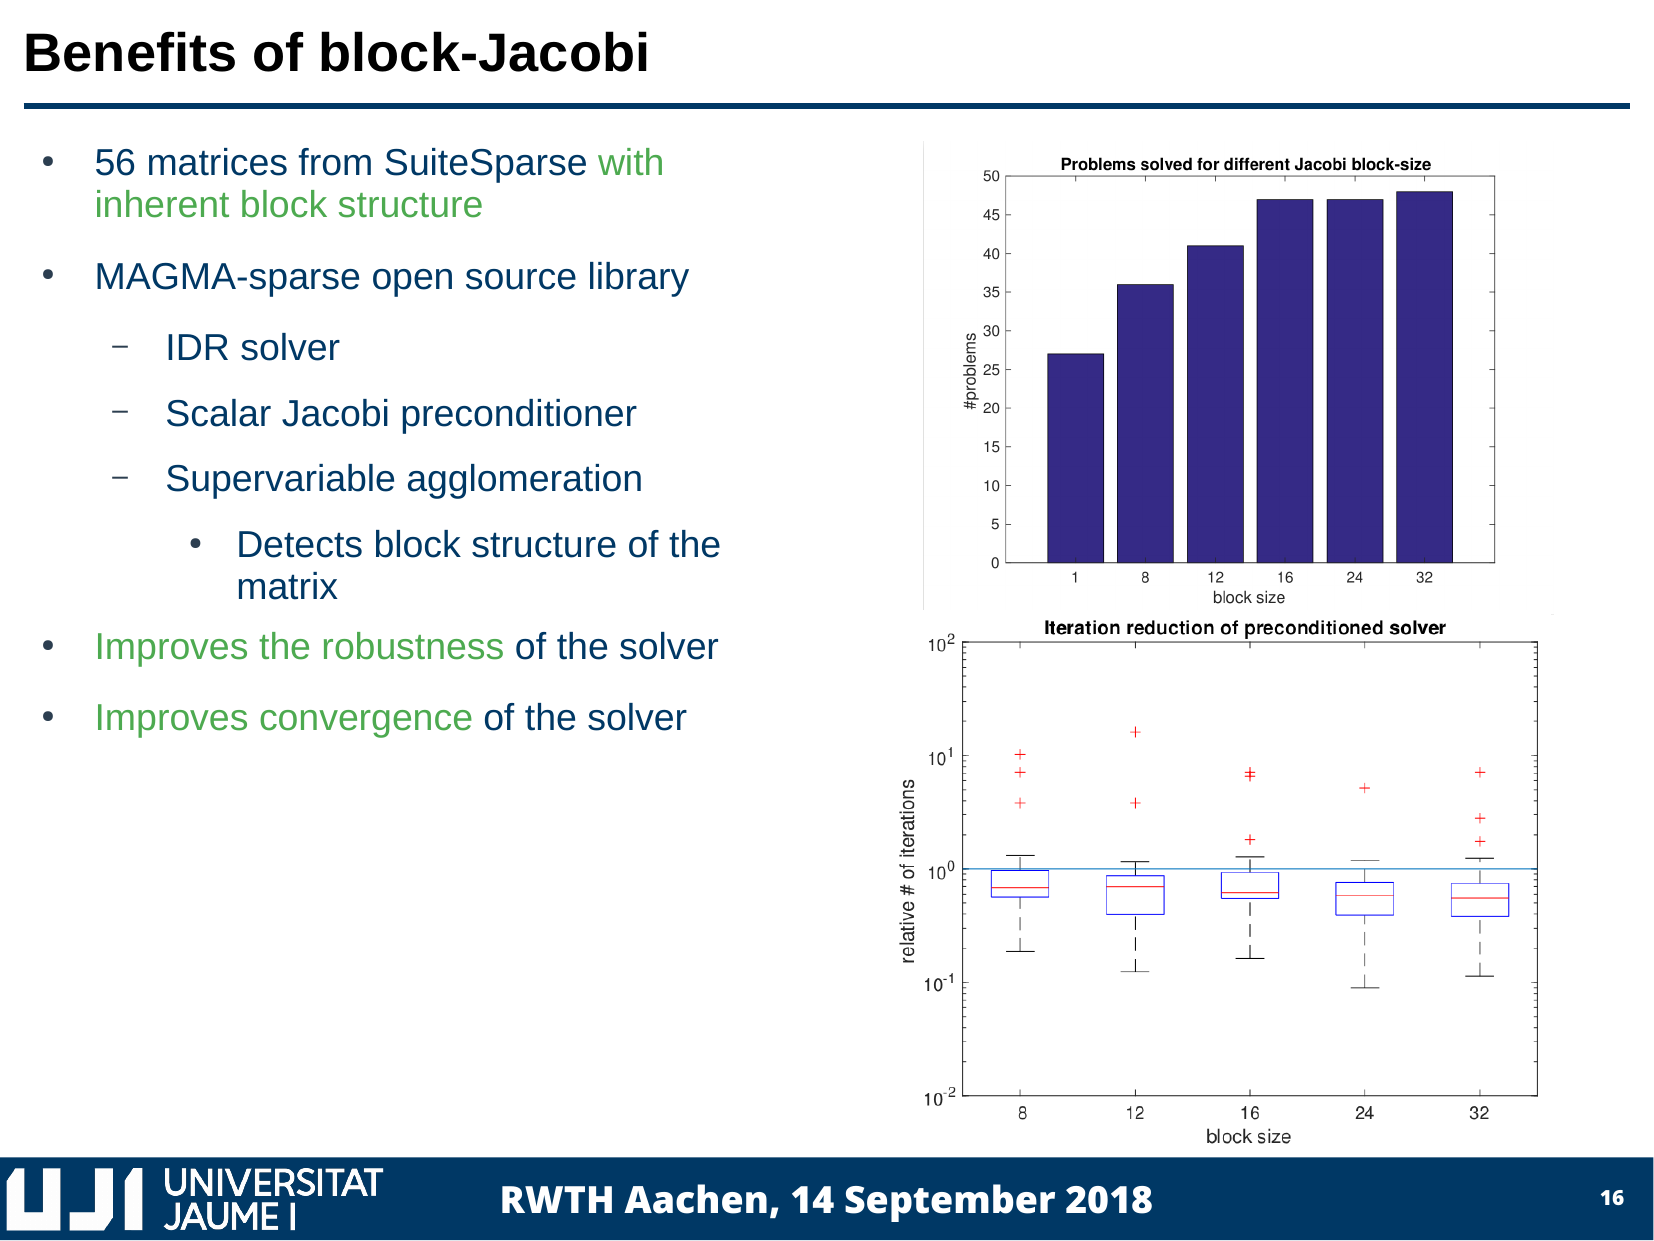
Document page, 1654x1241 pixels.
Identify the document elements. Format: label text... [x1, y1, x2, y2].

picture [885, 141, 1554, 1152]
list 56 matrices from SuiteSparse with inherent block structure MAGMA-sparse open source library IDR solver Scalar Jacobi preconditioner Supervariable agglomeration Detects block structure of the matrix Improves the robustness of the solver Improves convergence of the solver [23, 141, 808, 1134]
picture [0, 1158, 390, 1241]
title Benefits of block-Jacobi [23, 0, 1630, 107]
